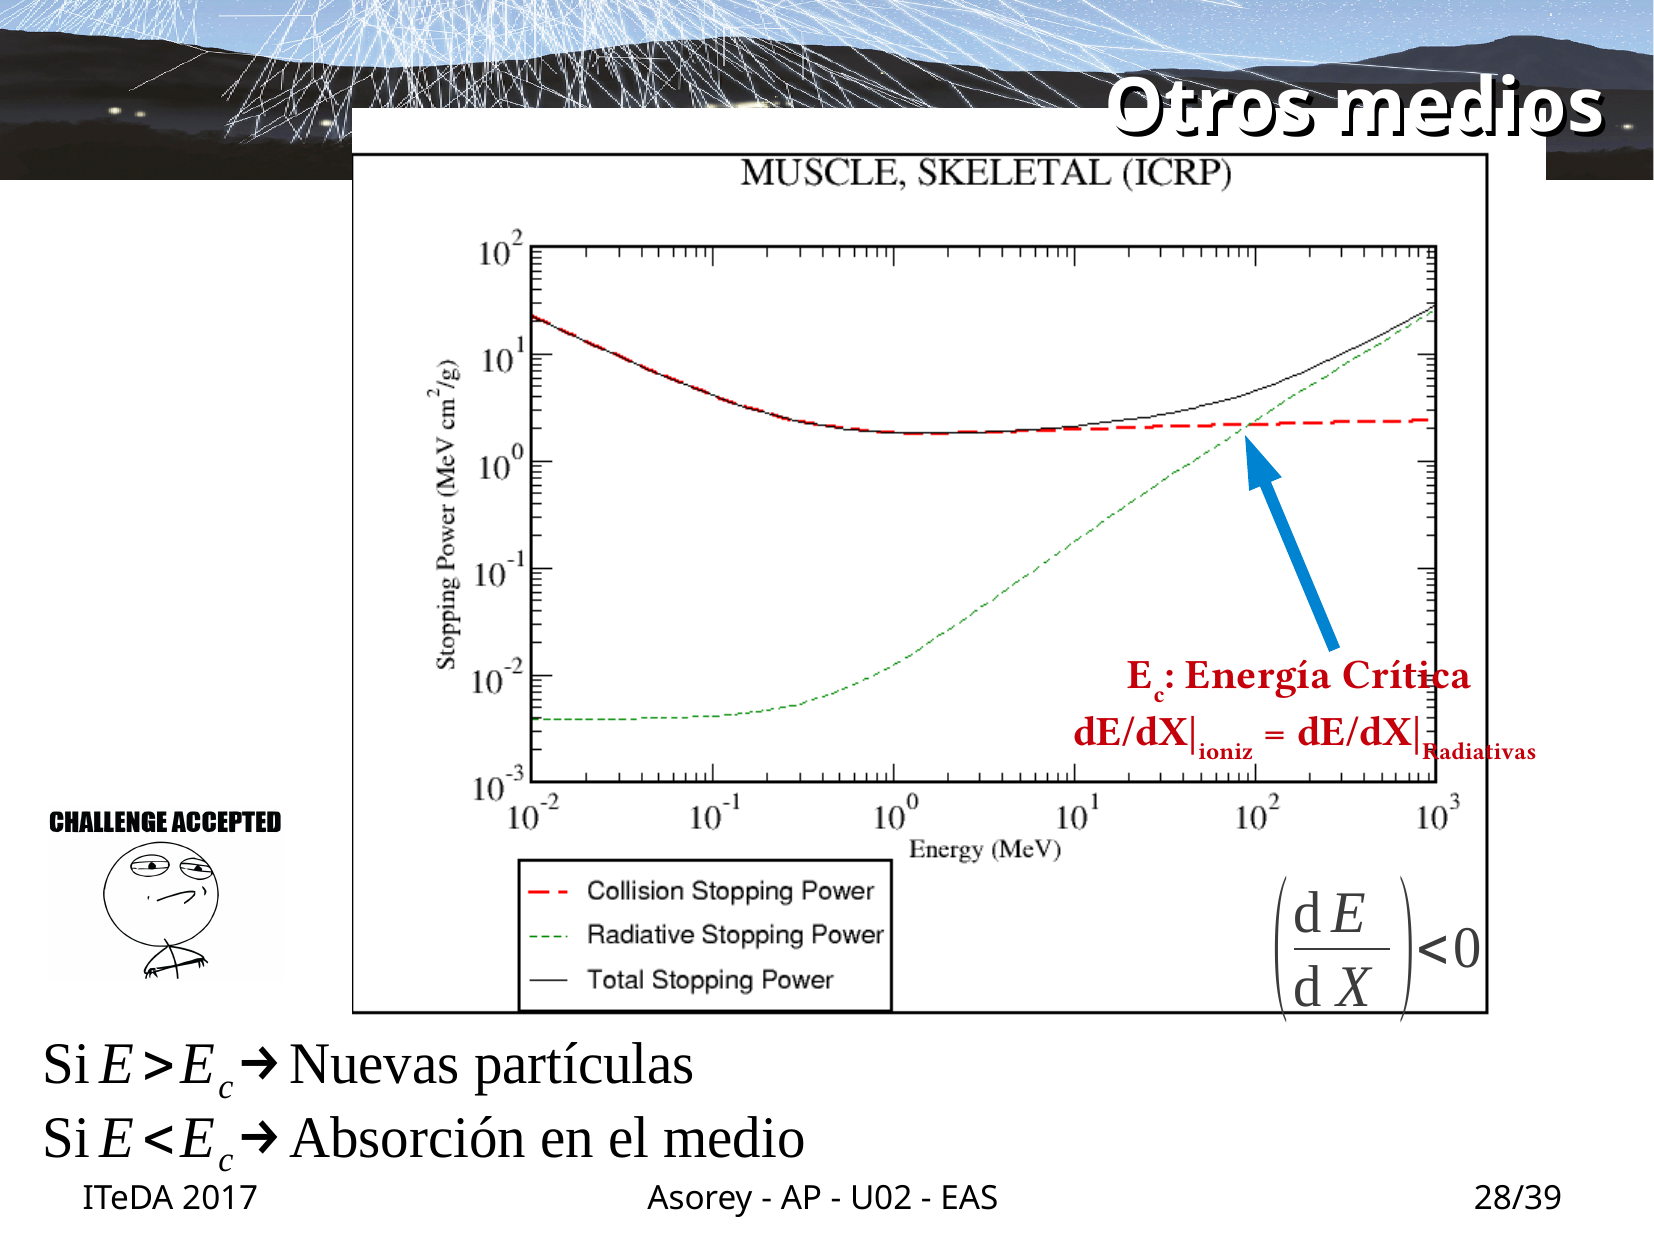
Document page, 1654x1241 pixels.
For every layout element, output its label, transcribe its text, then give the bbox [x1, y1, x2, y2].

chart [1251, 874, 1501, 1028]
picture [352, 191, 1546, 1031]
picture [0, 0, 1654, 180]
title Otros medios [45, 15, 1606, 191]
chart [23, 1029, 826, 1182]
picture [47, 805, 284, 981]
text_box Ec: Energía Crítica dE/dX|ioniz = dE/dX|Radiativas [1049, 602, 1560, 815]
